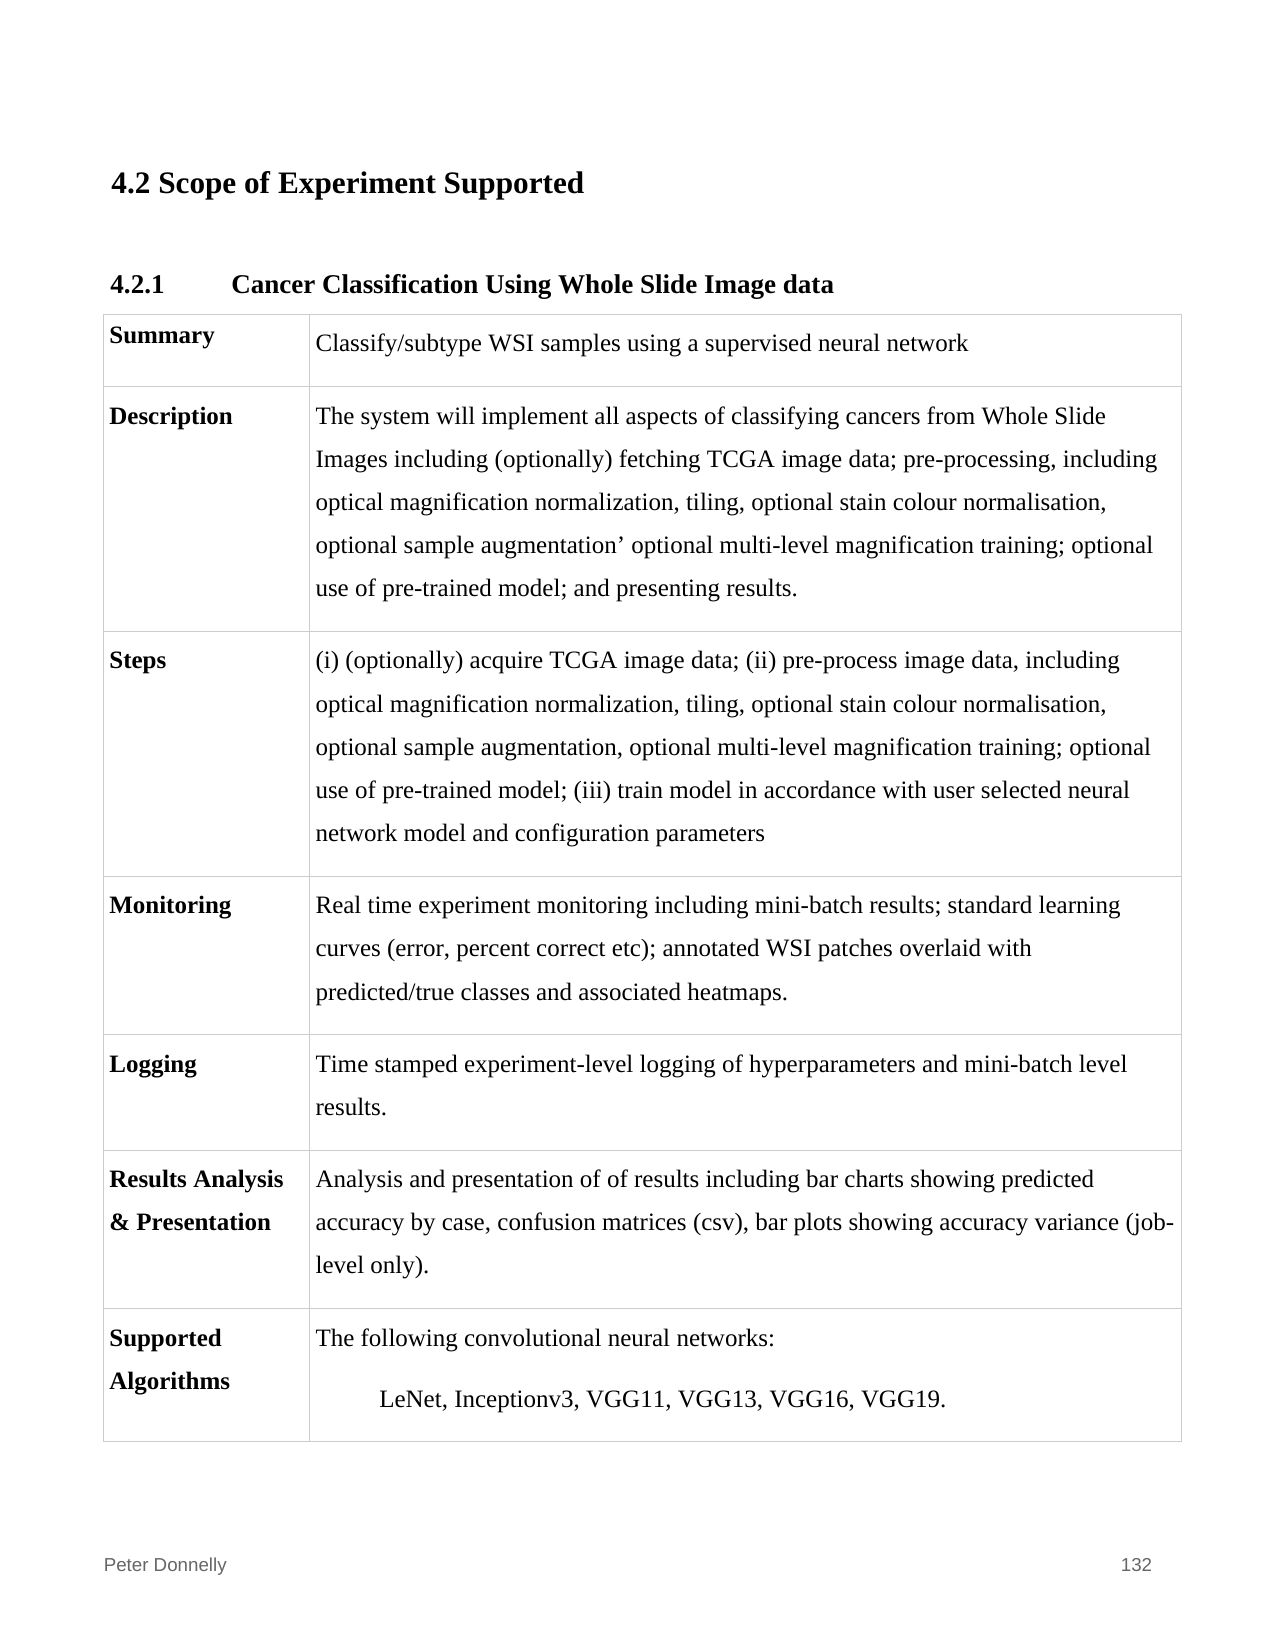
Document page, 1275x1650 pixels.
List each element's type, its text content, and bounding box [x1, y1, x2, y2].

subtitle Scope of Experiment Supported [103, 164, 1181, 200]
table_cell The system will implement all aspects of classifying cancers from Whole Slide Images including (optionally) fetching TCGA image data; pre-processing, including optical magnification normalization, tiling, optional stain colour normalisation, optional sample augmentation’ optional multi-level magnification training; optional use of pre-trained model; and presenting results. [310, 387, 1181, 631]
table_cell Supported Algorithms [104, 1309, 309, 1441]
table_header Summary [104, 315, 309, 386]
table_cell Analysis and presentation of of results including bar charts showing predicted accuracy by case, confusion matrices (csv), bar plots showing accuracy variance (job-level only). [310, 1151, 1181, 1308]
table_header Classify/subtype WSI samples using a supervised neural network [310, 315, 1181, 386]
table_cell Monitoring [104, 877, 309, 1034]
table_cell (i) (optionally) acquire TCGA image data; (ii) pre-process image data, including optical magnification normalization, tiling, optional stain colour normalisation, optional sample augmentation, optional multi-level magnification training; optional use of pre-trained model; (iii) train model in accordance with user selected neural network model and configuration parameters [310, 632, 1181, 876]
subtitle Cancer Classification Using Whole Slide Image data [103, 268, 1181, 299]
table_cell Results Analysis & Presentation [104, 1151, 309, 1308]
table_cell Description [104, 387, 309, 631]
table_cell Steps [104, 632, 309, 876]
table_cell Time stamped experiment-level logging of hyperparameters and mini-batch level results. [310, 1035, 1181, 1150]
table_cell Logging [104, 1035, 309, 1150]
table_cell The following convolutional neural networks: LeNet, Inceptionv3, VGG11, VGG13, VGG16, VGG19. [310, 1309, 1181, 1441]
table_cell Real time experiment monitoring including mini-batch results; standard learning curves (error, percent correct etc); annotated WSI patches overlaid with predicted/true classes and associated heatmaps. [310, 877, 1181, 1034]
